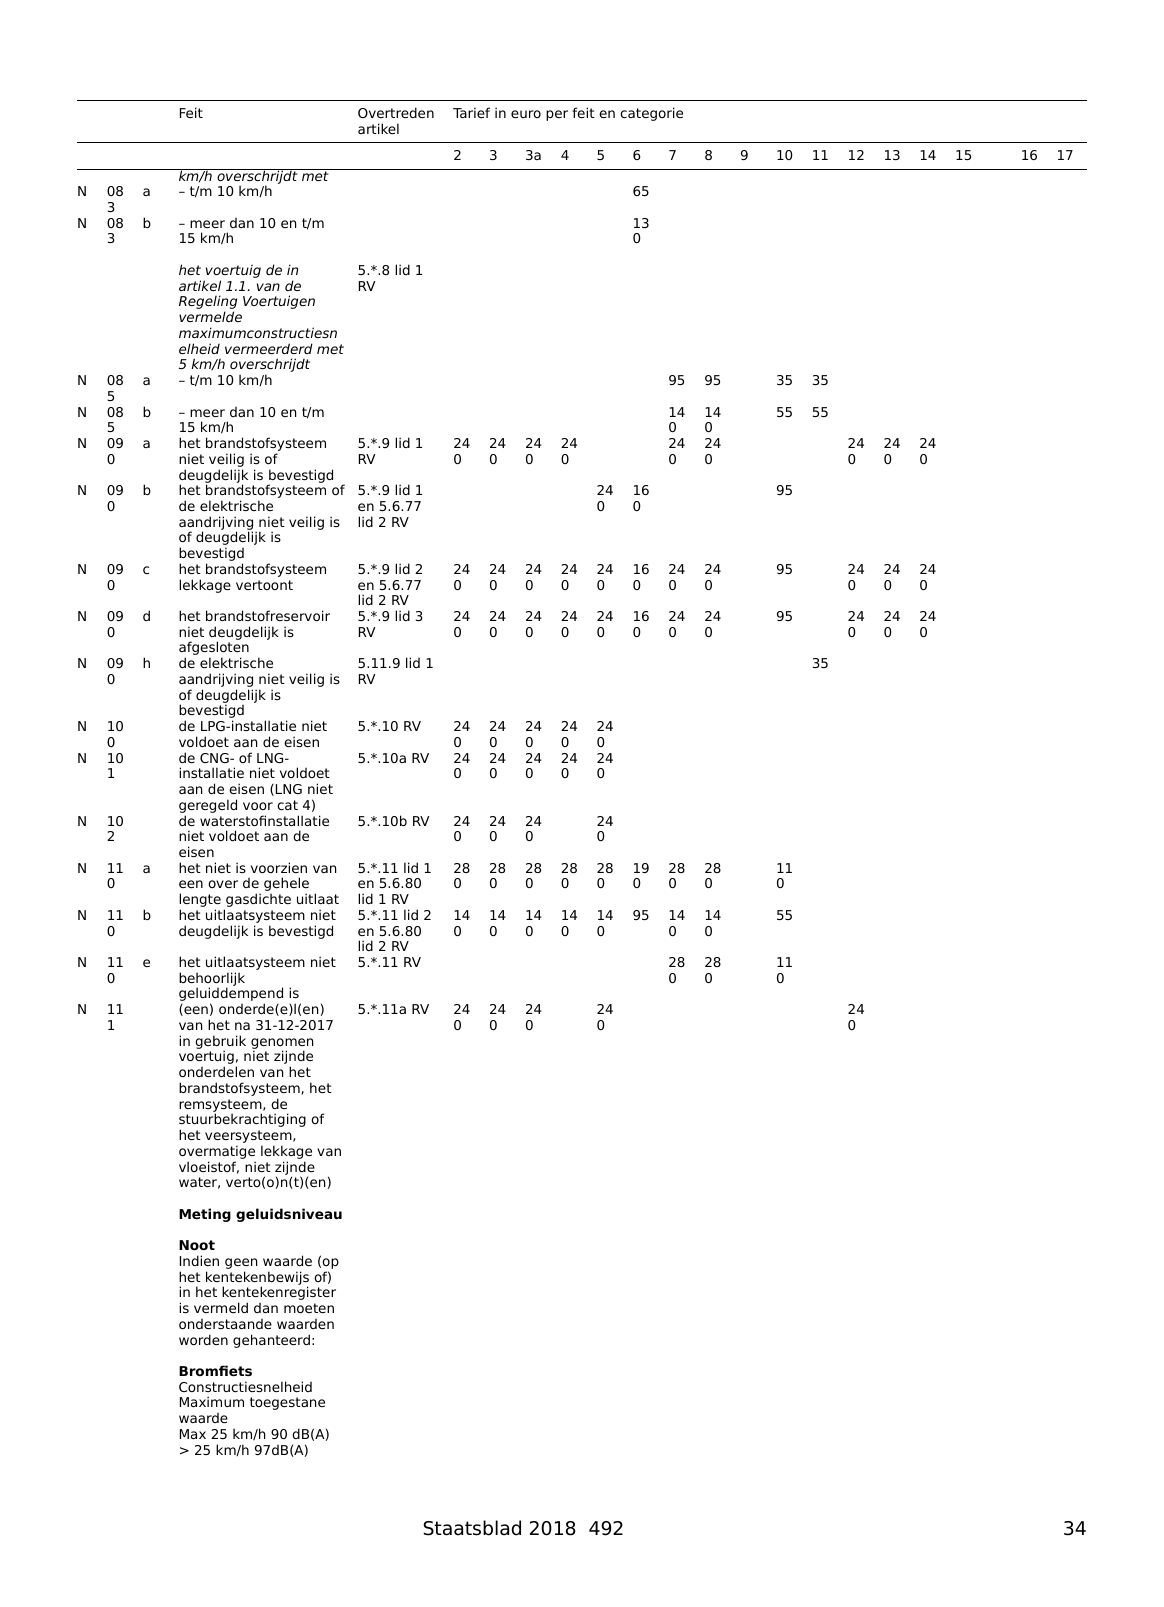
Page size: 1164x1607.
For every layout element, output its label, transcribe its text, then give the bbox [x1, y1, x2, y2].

table_cell [949, 656, 1015, 719]
table_cell [662, 1348, 698, 1364]
table_cell [591, 1348, 626, 1364]
table_cell [662, 1380, 698, 1427]
table_cell [626, 813, 662, 861]
table_cell [770, 170, 806, 184]
table_cell 240 [698, 562, 734, 609]
table_cell Noot [172, 1238, 352, 1254]
table_cell 10 [770, 143, 806, 168]
table_cell [949, 247, 1015, 263]
table_cell 240 [447, 813, 483, 861]
table_cell 240 [483, 813, 519, 861]
table_cell [806, 955, 841, 1002]
table_cell [483, 1207, 519, 1222]
table_cell [626, 656, 662, 719]
table_cell [1015, 1222, 1051, 1238]
table_cell [101, 1443, 136, 1458]
table_cell N [77, 955, 101, 1002]
table_cell [555, 216, 591, 247]
table_cell (een) onderde(e)l(en) van het na 31-12-2017 in gebruik genomen voertuig, niet zijnde onderdelen van het brandstofsysteem, het remsysteem, de stuurbekrachtiging of het veersysteem, overmatige lekkage van vloeistof, niet zijnde water, verto(o)n(t)(en) [172, 1002, 352, 1191]
table_cell [734, 1427, 770, 1442]
table_cell [483, 1238, 519, 1254]
table_cell [519, 1254, 555, 1348]
table_cell [949, 562, 1015, 609]
table_cell de CNG- of LNG- installatie niet voldoet aan de eisen (LNG niet geregeld voor cat 4) [172, 750, 352, 813]
table_cell [841, 373, 877, 404]
table_cell 11 [806, 143, 841, 168]
table_cell 240 [519, 813, 555, 861]
table_cell [734, 1238, 770, 1254]
table_cell [77, 1443, 101, 1458]
table_cell [913, 861, 949, 908]
table_cell 240 [591, 750, 626, 813]
table_cell [662, 483, 698, 562]
table_cell [519, 1427, 555, 1442]
table_cell [1015, 404, 1051, 436]
table_cell 090 [101, 562, 136, 609]
table_cell 95 [698, 373, 734, 404]
table_cell e [136, 955, 172, 1002]
table_cell [806, 170, 841, 184]
table_cell [913, 216, 949, 247]
table_cell [519, 1191, 555, 1207]
table_cell [877, 247, 913, 263]
table_cell [841, 1191, 877, 1207]
table_cell [698, 1443, 734, 1458]
table_cell a [136, 184, 172, 216]
table_cell [949, 955, 1015, 1002]
table_cell [1051, 656, 1087, 719]
table_cell [136, 143, 172, 168]
table_cell [591, 170, 626, 184]
table_cell [136, 1238, 172, 1254]
table_cell [136, 1002, 172, 1191]
table_cell [483, 1443, 519, 1458]
table_cell [591, 373, 626, 404]
table_cell [1051, 1222, 1087, 1238]
table_cell [662, 1238, 698, 1254]
table_cell [591, 1427, 626, 1442]
table_cell de waterstofinstallatie niet voldoet aan de eisen [172, 813, 352, 861]
table_cell [101, 143, 136, 168]
table_cell [519, 1380, 555, 1427]
table_cell [483, 1222, 519, 1238]
table_cell [734, 170, 770, 184]
table_cell [841, 1364, 877, 1379]
table_cell 35 [770, 373, 806, 404]
table_cell 240 [447, 1002, 483, 1191]
table_cell [447, 1427, 483, 1442]
table_cell [806, 1348, 841, 1364]
table_cell 240 [555, 750, 591, 813]
table_cell N [77, 184, 101, 216]
table_cell [698, 1348, 734, 1364]
table_cell 240 [698, 436, 734, 483]
table_cell 240 [483, 1002, 519, 1191]
table_cell [806, 247, 841, 263]
table_cell 280 [447, 861, 483, 908]
table_cell [806, 483, 841, 562]
table_cell 140 [662, 404, 698, 436]
table_cell [949, 1348, 1015, 1364]
table_cell 5.*.10 RV [352, 719, 447, 750]
table_cell [101, 263, 136, 373]
table_cell 4 [555, 143, 591, 168]
table_cell [1051, 1443, 1087, 1458]
table_cell [555, 1238, 591, 1254]
table_cell [913, 483, 949, 562]
table_cell [555, 1254, 591, 1348]
table_cell het voertuig de in artikel 1.1. van de Regeling Voertuigen vermelde maximumconstructiesnelheid vermeerderd met 5 km/h overschrijdt [172, 263, 352, 373]
table_cell [913, 1002, 949, 1191]
table_cell 085 [101, 404, 136, 436]
table_cell 240 [483, 750, 519, 813]
table_cell [483, 170, 519, 184]
table_cell 280 [698, 955, 734, 1002]
table_cell [913, 184, 949, 216]
table_cell [1015, 1348, 1051, 1364]
table_cell [101, 1348, 136, 1364]
table_cell [352, 1191, 447, 1207]
table_cell [483, 656, 519, 719]
table_cell 280 [483, 861, 519, 908]
table_cell 2 [447, 143, 483, 168]
table_cell 110 [770, 861, 806, 908]
table_cell [662, 1191, 698, 1207]
table_cell a [136, 373, 172, 404]
table_cell 3 [483, 143, 519, 168]
table_cell [555, 483, 591, 562]
table_cell [806, 1238, 841, 1254]
table_cell [136, 813, 172, 861]
table_cell [101, 1427, 136, 1442]
table_cell [698, 1191, 734, 1207]
table_cell [626, 1254, 662, 1348]
table_cell [172, 1191, 352, 1207]
table_cell [806, 562, 841, 609]
table_cell [483, 184, 519, 216]
table_cell [483, 404, 519, 436]
table_cell 140 [662, 908, 698, 955]
table_cell [352, 373, 447, 404]
table_cell [591, 656, 626, 719]
table_cell [352, 1364, 447, 1379]
table_cell [172, 1222, 352, 1238]
table_cell [447, 1238, 483, 1254]
table_cell de LPG-installatie niet voldoet aan de eisen [172, 719, 352, 750]
table_cell 190 [626, 861, 662, 908]
table_cell [913, 1443, 949, 1458]
table_cell [877, 404, 913, 436]
table_cell [913, 404, 949, 436]
table_cell [913, 1207, 949, 1222]
table_cell [136, 170, 172, 184]
table_cell [483, 263, 519, 373]
table_cell 240 [877, 436, 913, 483]
table_cell 55 [770, 908, 806, 955]
table_cell 240 [519, 1002, 555, 1191]
table_cell [77, 1207, 101, 1222]
table_cell 5.*.8 lid 1 RV [352, 263, 447, 373]
table_cell [877, 1238, 913, 1254]
table_cell [806, 184, 841, 216]
table_cell [913, 1238, 949, 1254]
table_cell c [136, 562, 172, 609]
table_cell [172, 247, 352, 263]
table_cell [1051, 1348, 1087, 1364]
table_cell [352, 1348, 447, 1364]
table_cell [949, 813, 1015, 861]
table_cell [77, 143, 101, 168]
table_cell [698, 1207, 734, 1222]
table_cell [1015, 1207, 1051, 1222]
table_cell [841, 1254, 877, 1348]
table_cell [101, 1364, 136, 1379]
table_cell 5.*.9 lid 3 RV [352, 609, 447, 656]
table_cell [519, 184, 555, 216]
table_cell 140 [555, 908, 591, 955]
table_cell [101, 1380, 136, 1427]
table_cell het brandstofsysteem niet veilig is of deugdelijk is bevestigd [172, 436, 352, 483]
table_cell [1051, 719, 1087, 750]
table_cell [734, 1191, 770, 1207]
table_cell 280 [662, 955, 698, 1002]
table_cell [626, 1348, 662, 1364]
table_cell b [136, 216, 172, 247]
table_cell [806, 1254, 841, 1348]
table_cell 240 [519, 719, 555, 750]
table_cell [1015, 908, 1051, 955]
table_cell [352, 216, 447, 247]
table_cell [447, 1254, 483, 1348]
table_cell [1051, 1254, 1087, 1348]
table_cell [555, 1380, 591, 1427]
table_cell Bromfiets [172, 1364, 352, 1379]
table_cell [806, 216, 841, 247]
table_cell [626, 373, 662, 404]
table_cell [519, 656, 555, 719]
table_cell [734, 861, 770, 908]
table_cell 130 [626, 216, 662, 247]
table_cell [734, 719, 770, 750]
table_cell [770, 1254, 806, 1348]
table_cell 35 [806, 656, 841, 719]
table_cell Meting geluidsniveau [172, 1207, 352, 1222]
table_cell [1051, 861, 1087, 908]
table_cell 16 [1015, 143, 1051, 168]
table_cell N [77, 483, 101, 562]
table_cell [136, 750, 172, 813]
table_cell [734, 1002, 770, 1191]
table_cell [806, 1002, 841, 1191]
table_cell [1051, 955, 1087, 1002]
table_cell 240 [447, 609, 483, 656]
table_cell > 25 km/h 97dB(A) [172, 1443, 352, 1458]
table_cell 5.*.11 RV [352, 955, 447, 1002]
table_cell [1015, 813, 1051, 861]
table_cell 140 [698, 908, 734, 955]
table_cell [77, 1238, 101, 1254]
table_cell [770, 656, 806, 719]
table_cell [841, 656, 877, 719]
table_cell [447, 184, 483, 216]
table_cell [555, 1348, 591, 1364]
table_cell 110 [770, 955, 806, 1002]
table_cell [483, 483, 519, 562]
table_cell [555, 373, 591, 404]
table_cell N [77, 908, 101, 955]
table_cell [352, 1427, 447, 1442]
table_cell [877, 1191, 913, 1207]
table_cell 240 [841, 1002, 877, 1191]
table_cell [1015, 562, 1051, 609]
table_cell [1015, 861, 1051, 908]
table_cell [913, 719, 949, 750]
table_cell [77, 263, 101, 373]
table_cell [626, 719, 662, 750]
table_cell 240 [877, 562, 913, 609]
table_cell 280 [555, 861, 591, 908]
table_cell de elektrische aandrijving niet veilig is of deugdelijk is bevestigd [172, 656, 352, 719]
table_cell [913, 247, 949, 263]
table_cell [877, 483, 913, 562]
table_cell N [77, 404, 101, 436]
table_cell [913, 1254, 949, 1348]
table_cell [447, 216, 483, 247]
table_cell [1015, 719, 1051, 750]
table_cell [734, 1443, 770, 1458]
table_cell [101, 247, 136, 263]
table_cell [447, 1222, 483, 1238]
table_cell – t/m 10 km/h [172, 373, 352, 404]
table_cell [77, 1191, 101, 1207]
table_cell [913, 750, 949, 813]
table_cell 95 [770, 609, 806, 656]
table_cell 5.*.9 lid 2 en 5.6.77 lid 2 RV [352, 562, 447, 609]
table_cell [136, 1443, 172, 1458]
table_cell [877, 263, 913, 373]
table_cell [136, 719, 172, 750]
table_cell [447, 1364, 483, 1379]
table_cell [806, 436, 841, 483]
table_cell [101, 1238, 136, 1254]
table_cell 280 [662, 861, 698, 908]
table_cell [770, 1443, 806, 1458]
table_cell [1051, 1207, 1087, 1222]
table_cell [626, 263, 662, 373]
table_cell [1051, 373, 1087, 404]
table_cell [136, 247, 172, 263]
table_cell [555, 1002, 591, 1191]
table_cell [877, 1254, 913, 1348]
table_cell [1051, 483, 1087, 562]
table_cell [447, 1191, 483, 1207]
table_cell [519, 404, 555, 436]
table_cell 240 [841, 436, 877, 483]
table_cell [555, 1191, 591, 1207]
table_cell N [77, 609, 101, 656]
table_cell N [77, 373, 101, 404]
table_cell [662, 1364, 698, 1379]
table_cell [806, 1443, 841, 1458]
table_cell 090 [101, 436, 136, 483]
table_cell [806, 861, 841, 908]
table_cell [770, 184, 806, 216]
table_cell [136, 1427, 172, 1442]
table_cell 240 [555, 719, 591, 750]
table_cell [949, 1238, 1015, 1254]
table_cell [877, 719, 913, 750]
table_cell [806, 719, 841, 750]
table_cell [949, 609, 1015, 656]
table_cell [1051, 1380, 1087, 1427]
table_cell [555, 247, 591, 263]
table_cell [913, 1222, 949, 1238]
table_cell [806, 908, 841, 955]
table_cell [806, 1427, 841, 1442]
table_cell [519, 1348, 555, 1364]
table_cell [626, 436, 662, 483]
table_cell km/h overschrijdt met [172, 170, 352, 184]
table_cell het brandstofsysteem lekkage vertoont [172, 562, 352, 609]
table_cell [77, 247, 101, 263]
table_cell 95 [770, 483, 806, 562]
table_cell [877, 1443, 913, 1458]
table_cell [555, 813, 591, 861]
table_cell [626, 1380, 662, 1427]
table_cell [698, 1238, 734, 1254]
table_cell [949, 908, 1015, 955]
table_cell [1015, 750, 1051, 813]
table_cell [734, 813, 770, 861]
table_cell Max 25 km/h 90 dB(A) [172, 1427, 352, 1442]
table_cell [1051, 908, 1087, 955]
table_cell 280 [591, 861, 626, 908]
table_cell [352, 1443, 447, 1458]
table_cell [519, 1364, 555, 1379]
table_cell N [77, 750, 101, 813]
table_cell [352, 1207, 447, 1222]
table_cell [698, 1427, 734, 1442]
table_cell [806, 1364, 841, 1379]
table_cell [770, 750, 806, 813]
table_cell [352, 1238, 447, 1254]
table_cell [555, 1207, 591, 1222]
table_cell [555, 1222, 591, 1238]
table_cell [770, 247, 806, 263]
table_cell [877, 184, 913, 216]
table_cell [555, 184, 591, 216]
table_cell [591, 1222, 626, 1238]
table_cell [877, 861, 913, 908]
table_cell [877, 1348, 913, 1364]
table_cell [734, 483, 770, 562]
table_cell [626, 1191, 662, 1207]
table_cell 240 [447, 436, 483, 483]
table_cell 111 [101, 1002, 136, 1191]
table_cell [734, 562, 770, 609]
table_header [136, 101, 172, 142]
table_cell [352, 1222, 447, 1238]
table_cell [806, 263, 841, 373]
table_cell [698, 813, 734, 861]
table_cell N [77, 436, 101, 483]
table_cell [1051, 562, 1087, 609]
table_cell [1051, 1002, 1087, 1191]
table_cell [626, 1238, 662, 1254]
table_cell [555, 263, 591, 373]
table_cell N [77, 1002, 101, 1191]
table_cell [591, 1254, 626, 1348]
table_cell [136, 1348, 172, 1364]
table_cell [698, 1364, 734, 1379]
table_cell [626, 955, 662, 1002]
table_cell [77, 1254, 101, 1348]
table_cell [841, 184, 877, 216]
table_cell [591, 1207, 626, 1222]
table_cell [949, 436, 1015, 483]
table_cell [698, 184, 734, 216]
table_cell 240 [913, 436, 949, 483]
table_cell 240 [555, 562, 591, 609]
table_cell [483, 1380, 519, 1427]
table_cell 5.*.9 lid 1 RV [352, 436, 447, 483]
table_cell 240 [447, 562, 483, 609]
table_cell [352, 1254, 447, 1348]
table_cell [841, 908, 877, 955]
table_cell 140 [447, 908, 483, 955]
table_cell het niet is voorzien van een over de gehele lengte gasdichte uitlaat [172, 861, 352, 908]
table_cell het brandstofsysteem of de elektrische aandrijving niet veilig is of deugdelijk is bevestigd [172, 483, 352, 562]
table_cell 110 [101, 861, 136, 908]
table_cell [447, 483, 483, 562]
table_cell [662, 1427, 698, 1442]
table_cell [1015, 1191, 1051, 1207]
table_cell [1015, 1443, 1051, 1458]
table_cell [841, 216, 877, 247]
table_cell [626, 1443, 662, 1458]
table_cell [949, 750, 1015, 813]
table_cell [626, 247, 662, 263]
table_cell [949, 1002, 1015, 1191]
table_header Tarief in euro per feit en categorie [447, 101, 1087, 142]
table_cell [770, 1222, 806, 1238]
table_cell [877, 1002, 913, 1191]
table_cell – meer dan 10 en t/m 15 km/h [172, 404, 352, 436]
table_cell [1051, 170, 1087, 184]
table_cell [1051, 1238, 1087, 1254]
table_cell – meer dan 10 en t/m 15 km/h [172, 216, 352, 247]
table_cell 101 [101, 750, 136, 813]
table_cell [841, 1348, 877, 1364]
table_cell [591, 1380, 626, 1427]
table_cell 100 [101, 719, 136, 750]
table_cell 5.*.11 lid 2 en 5.6.80 lid 2 RV [352, 908, 447, 955]
table_cell 240 [483, 719, 519, 750]
table_cell [734, 247, 770, 263]
table_cell [877, 1364, 913, 1379]
table_cell 090 [101, 609, 136, 656]
table_cell h [136, 656, 172, 719]
table_cell 240 [662, 609, 698, 656]
table_cell [101, 1222, 136, 1238]
table_cell 3a [519, 143, 555, 168]
table_cell [1015, 216, 1051, 247]
table_cell [949, 719, 1015, 750]
table_cell [662, 813, 698, 861]
table_cell [877, 1207, 913, 1222]
table_cell [949, 373, 1015, 404]
table_cell [447, 170, 483, 184]
table_cell het uitlaatsysteem niet deugdelijk is bevestigd [172, 908, 352, 955]
table_cell [626, 170, 662, 184]
table_cell [483, 216, 519, 247]
table_cell [101, 1207, 136, 1222]
table_cell [519, 1443, 555, 1458]
table_cell [734, 1222, 770, 1238]
table_cell 65 [626, 184, 662, 216]
table_cell [101, 170, 136, 184]
table_cell [447, 1443, 483, 1458]
table_cell 6 [626, 143, 662, 168]
table_cell [698, 1002, 734, 1191]
table_cell [770, 263, 806, 373]
table_cell [841, 1427, 877, 1442]
table_cell [877, 170, 913, 184]
table_cell [770, 436, 806, 483]
table_cell [913, 170, 949, 184]
table_cell 240 [591, 483, 626, 562]
table_cell 160 [626, 562, 662, 609]
table_cell 240 [662, 562, 698, 609]
table_cell [662, 184, 698, 216]
table_cell [913, 1191, 949, 1207]
table_cell [483, 1191, 519, 1207]
table_cell [101, 1254, 136, 1348]
table_cell [841, 750, 877, 813]
table_cell [734, 373, 770, 404]
table_cell [1015, 483, 1051, 562]
table_cell 083 [101, 184, 136, 216]
table_cell [662, 247, 698, 263]
table_cell [662, 1002, 698, 1191]
table_cell 240 [519, 562, 555, 609]
table_cell [734, 1254, 770, 1348]
table_cell [734, 1380, 770, 1427]
table_cell 240 [913, 609, 949, 656]
table_cell [591, 404, 626, 436]
table_cell [949, 170, 1015, 184]
table_cell [591, 263, 626, 373]
table_cell 15 [949, 143, 1015, 168]
table_cell [1051, 184, 1087, 216]
table_cell [519, 1222, 555, 1238]
table_header Overtreden artikel [352, 101, 447, 142]
table_cell [519, 170, 555, 184]
table_cell [734, 955, 770, 1002]
table_cell [770, 1002, 806, 1191]
table_cell [949, 263, 1015, 373]
table_cell [519, 955, 555, 1002]
table_cell [877, 908, 913, 955]
table_cell [447, 656, 483, 719]
table_cell 5.*.10b RV [352, 813, 447, 861]
table_cell 13 [877, 143, 913, 168]
table_cell 12 [841, 143, 877, 168]
table_cell [1051, 263, 1087, 373]
table_cell [1015, 1254, 1051, 1348]
table_cell [949, 184, 1015, 216]
table_cell 240 [591, 719, 626, 750]
table_cell N [77, 656, 101, 719]
table_cell 240 [483, 562, 519, 609]
table_cell [734, 750, 770, 813]
table_cell [352, 1380, 447, 1427]
table_cell 5.*.11 lid 1 en 5.6.80 lid 1 RV [352, 861, 447, 908]
table_cell 280 [698, 861, 734, 908]
table_cell [555, 1443, 591, 1458]
table_cell [913, 1364, 949, 1379]
table_cell [483, 1348, 519, 1364]
table_cell 5.*.10a RV [352, 750, 447, 813]
table_cell [1015, 373, 1051, 404]
table_cell 95 [662, 373, 698, 404]
table_cell [483, 1254, 519, 1348]
table_cell 95 [770, 562, 806, 609]
table_cell [770, 216, 806, 247]
table_cell [555, 1364, 591, 1379]
table_cell [591, 247, 626, 263]
table_cell 95 [626, 908, 662, 955]
table_cell [662, 750, 698, 813]
table_cell [841, 170, 877, 184]
table_cell [447, 955, 483, 1002]
table_cell 5.*.9 lid 1 en 5.6.77 lid 2 RV [352, 483, 447, 562]
table_cell 083 [101, 216, 136, 247]
table_cell [806, 1380, 841, 1427]
table_cell [913, 1348, 949, 1364]
table_cell [877, 813, 913, 861]
table_cell 102 [101, 813, 136, 861]
table_cell d [136, 609, 172, 656]
table_cell [555, 1427, 591, 1442]
table_cell [770, 1238, 806, 1254]
table_cell 280 [519, 861, 555, 908]
table_cell [1051, 1191, 1087, 1207]
table_cell [77, 1380, 101, 1427]
table_cell [913, 908, 949, 955]
table_cell [913, 373, 949, 404]
table_cell [1015, 247, 1051, 263]
table_cell [172, 143, 352, 168]
table_cell [949, 1254, 1015, 1348]
table_cell 240 [662, 436, 698, 483]
table_cell [841, 1380, 877, 1427]
table_cell [519, 483, 555, 562]
table_cell [1015, 1238, 1051, 1254]
table_cell [136, 1254, 172, 1348]
table_cell [734, 908, 770, 955]
table_cell [1015, 609, 1051, 656]
table_cell [770, 719, 806, 750]
table_cell [913, 263, 949, 373]
table_cell [483, 373, 519, 404]
table_cell [352, 247, 447, 263]
table_cell 090 [101, 656, 136, 719]
table_cell [626, 1002, 662, 1191]
table_cell [591, 184, 626, 216]
table_cell [519, 216, 555, 247]
table_cell N [77, 813, 101, 861]
table_cell 240 [483, 609, 519, 656]
table_cell [662, 216, 698, 247]
table_cell [447, 1348, 483, 1364]
table_cell [734, 656, 770, 719]
table_cell 090 [101, 483, 136, 562]
table_cell [172, 1348, 352, 1364]
table_cell 160 [626, 609, 662, 656]
table_cell [806, 1222, 841, 1238]
table_header Feit [172, 101, 352, 142]
table_cell [841, 861, 877, 908]
table_cell [555, 404, 591, 436]
table_cell [841, 1222, 877, 1238]
table_cell 240 [555, 609, 591, 656]
table_cell [949, 1427, 1015, 1442]
table_cell [519, 263, 555, 373]
table_cell [626, 1427, 662, 1442]
table_cell [734, 1348, 770, 1364]
table_cell [698, 247, 734, 263]
table_cell Constructiesnelheid Maximum toegestane waarde [172, 1380, 352, 1427]
table_cell [806, 750, 841, 813]
table_cell [136, 263, 172, 373]
table_cell [734, 1364, 770, 1379]
table_cell 240 [519, 609, 555, 656]
table_cell [770, 1427, 806, 1442]
table_cell [1051, 247, 1087, 263]
table_cell [77, 1348, 101, 1364]
table_cell 240 [519, 436, 555, 483]
table_cell 240 [447, 750, 483, 813]
table_cell [841, 483, 877, 562]
table_cell [519, 1207, 555, 1222]
table_cell [662, 263, 698, 373]
table_cell [877, 1222, 913, 1238]
table_cell [698, 1254, 734, 1348]
table_cell 8 [698, 143, 734, 168]
table_cell [626, 1207, 662, 1222]
table_cell [447, 404, 483, 436]
table_cell [77, 1222, 101, 1238]
table_cell [1015, 263, 1051, 373]
table_cell [841, 719, 877, 750]
table_cell 140 [519, 908, 555, 955]
table_cell 55 [806, 404, 841, 436]
table_cell 240 [591, 562, 626, 609]
table_cell [806, 609, 841, 656]
table_cell [734, 216, 770, 247]
table_cell 240 [913, 562, 949, 609]
table_cell [77, 1427, 101, 1442]
table_cell [662, 1207, 698, 1222]
table_cell [949, 1380, 1015, 1427]
table_cell [483, 247, 519, 263]
table_cell [483, 1427, 519, 1442]
table_cell [555, 170, 591, 184]
table_cell [913, 813, 949, 861]
table_cell [136, 1364, 172, 1379]
table_cell [877, 1427, 913, 1442]
table_cell [698, 1222, 734, 1238]
table_cell [1051, 404, 1087, 436]
table_cell [519, 373, 555, 404]
table_cell 240 [698, 609, 734, 656]
table_cell [662, 656, 698, 719]
table_cell [841, 813, 877, 861]
table_cell 55 [770, 404, 806, 436]
table_cell 140 [483, 908, 519, 955]
table_cell [698, 656, 734, 719]
table_cell [770, 813, 806, 861]
table_cell [877, 656, 913, 719]
table_cell [949, 1443, 1015, 1458]
table_cell [626, 1222, 662, 1238]
table_cell [841, 1443, 877, 1458]
table_cell [877, 750, 913, 813]
table_cell [1015, 955, 1051, 1002]
table_cell 085 [101, 373, 136, 404]
table_cell [1015, 1380, 1051, 1427]
table_cell [841, 1238, 877, 1254]
table_cell [519, 1238, 555, 1254]
table_cell [877, 955, 913, 1002]
table_cell [447, 1207, 483, 1222]
table_cell [136, 1380, 172, 1427]
table_cell [806, 813, 841, 861]
table_cell [1015, 170, 1051, 184]
table_cell Indien geen waarde (op het kentekenbewijs of) in het kentekenregister is vermeld dan moeten onderstaande waarden worden gehanteerd: [172, 1254, 352, 1348]
table_cell [806, 1191, 841, 1207]
table_cell [136, 1207, 172, 1222]
table_cell het brandstofreservoir niet deugdelijk is afgesloten [172, 609, 352, 656]
table_cell [1051, 750, 1087, 813]
table_cell [1015, 1002, 1051, 1191]
table_cell 9 [734, 143, 770, 168]
table_cell b [136, 404, 172, 436]
table_cell 140 [698, 404, 734, 436]
table_cell [136, 1191, 172, 1207]
table_cell [949, 216, 1015, 247]
table_cell [734, 404, 770, 436]
table_cell 35 [806, 373, 841, 404]
table_header [101, 101, 136, 142]
table_cell 240 [591, 1002, 626, 1191]
table_cell [1015, 436, 1051, 483]
table_cell [770, 1364, 806, 1379]
table_cell 5.11.9 lid 1 RV [352, 656, 447, 719]
table_cell [698, 170, 734, 184]
table_cell [734, 436, 770, 483]
table_cell 14 [913, 143, 949, 168]
table_cell [841, 1207, 877, 1222]
table_cell 240 [519, 750, 555, 813]
table_cell [591, 1364, 626, 1379]
table_cell [626, 750, 662, 813]
table_cell [447, 263, 483, 373]
table_cell [734, 184, 770, 216]
table_cell [136, 1222, 172, 1238]
table_cell [352, 143, 447, 168]
table_cell 240 [591, 813, 626, 861]
table_cell [770, 1348, 806, 1364]
table_cell [949, 404, 1015, 436]
table_cell [841, 955, 877, 1002]
table_cell [949, 483, 1015, 562]
table_cell [877, 216, 913, 247]
table_cell 110 [101, 908, 136, 955]
table_cell a [136, 436, 172, 483]
table_cell [591, 436, 626, 483]
table_cell [734, 1207, 770, 1222]
table_cell [1015, 1427, 1051, 1442]
table_cell [698, 216, 734, 247]
table_cell [1051, 813, 1087, 861]
table_cell [1015, 184, 1051, 216]
table_cell [626, 1364, 662, 1379]
table_cell [806, 1207, 841, 1222]
table_cell [841, 404, 877, 436]
table_cell [913, 1427, 949, 1442]
table_cell [698, 263, 734, 373]
table_cell [698, 1380, 734, 1427]
table_cell [949, 1191, 1015, 1207]
table_cell [841, 263, 877, 373]
table_cell b [136, 483, 172, 562]
table_cell [1051, 1364, 1087, 1379]
table_cell N [77, 562, 101, 609]
table_cell 140 [591, 908, 626, 955]
table_cell [77, 1364, 101, 1379]
table_cell [555, 656, 591, 719]
table_cell [352, 184, 447, 216]
table_cell N [77, 216, 101, 247]
table_cell [734, 609, 770, 656]
table_cell 110 [101, 955, 136, 1002]
table_cell [1051, 609, 1087, 656]
table_cell [352, 170, 447, 184]
table_cell [1015, 656, 1051, 719]
table_cell [913, 955, 949, 1002]
table_cell [662, 1254, 698, 1348]
table_cell [447, 373, 483, 404]
table_cell 240 [591, 609, 626, 656]
table_cell [913, 1380, 949, 1427]
table_cell [841, 247, 877, 263]
table_cell [591, 216, 626, 247]
table_cell het uitlaatsysteem niet behoorlijk geluiddempend is [172, 955, 352, 1002]
table_cell N [77, 861, 101, 908]
table_cell [949, 1222, 1015, 1238]
table_cell 5.*.11a RV [352, 1002, 447, 1191]
table_cell [447, 247, 483, 263]
table_cell [662, 719, 698, 750]
table_cell [352, 404, 447, 436]
table_cell [77, 170, 101, 184]
table_cell [770, 1207, 806, 1222]
table_cell [483, 955, 519, 1002]
table_cell [698, 750, 734, 813]
table_cell [591, 1238, 626, 1254]
table_cell [949, 1207, 1015, 1222]
table_cell [1051, 216, 1087, 247]
table_cell [591, 955, 626, 1002]
table_cell [662, 1443, 698, 1458]
table_cell 7 [662, 143, 698, 168]
table_cell [698, 719, 734, 750]
table_cell 240 [841, 609, 877, 656]
table_header [77, 101, 101, 142]
table_cell b [136, 908, 172, 955]
table_cell [626, 404, 662, 436]
table_cell 240 [555, 436, 591, 483]
table_cell [519, 247, 555, 263]
table_cell [877, 373, 913, 404]
table_cell [949, 861, 1015, 908]
table_cell 240 [877, 609, 913, 656]
table_cell 240 [483, 436, 519, 483]
table_cell [101, 1191, 136, 1207]
table_cell [591, 1443, 626, 1458]
table_cell [698, 483, 734, 562]
table_cell [447, 1380, 483, 1427]
table_cell – t/m 10 km/h [172, 184, 352, 216]
table_cell [877, 1380, 913, 1427]
table_cell [949, 1364, 1015, 1379]
table_cell [555, 955, 591, 1002]
table_cell [770, 1191, 806, 1207]
table_cell [483, 1364, 519, 1379]
table_cell 240 [841, 562, 877, 609]
table_cell [1015, 1364, 1051, 1379]
table_cell [662, 170, 698, 184]
table_cell [770, 1380, 806, 1427]
table_cell 17 [1051, 143, 1087, 168]
table_cell [1051, 1427, 1087, 1442]
table_cell N [77, 719, 101, 750]
table_cell [913, 656, 949, 719]
table_cell [591, 1191, 626, 1207]
table_cell 240 [447, 719, 483, 750]
table_cell a [136, 861, 172, 908]
table_cell [734, 263, 770, 373]
table_cell 5 [591, 143, 626, 168]
table_cell [1051, 436, 1087, 483]
table_cell [662, 1222, 698, 1238]
table_cell 160 [626, 483, 662, 562]
